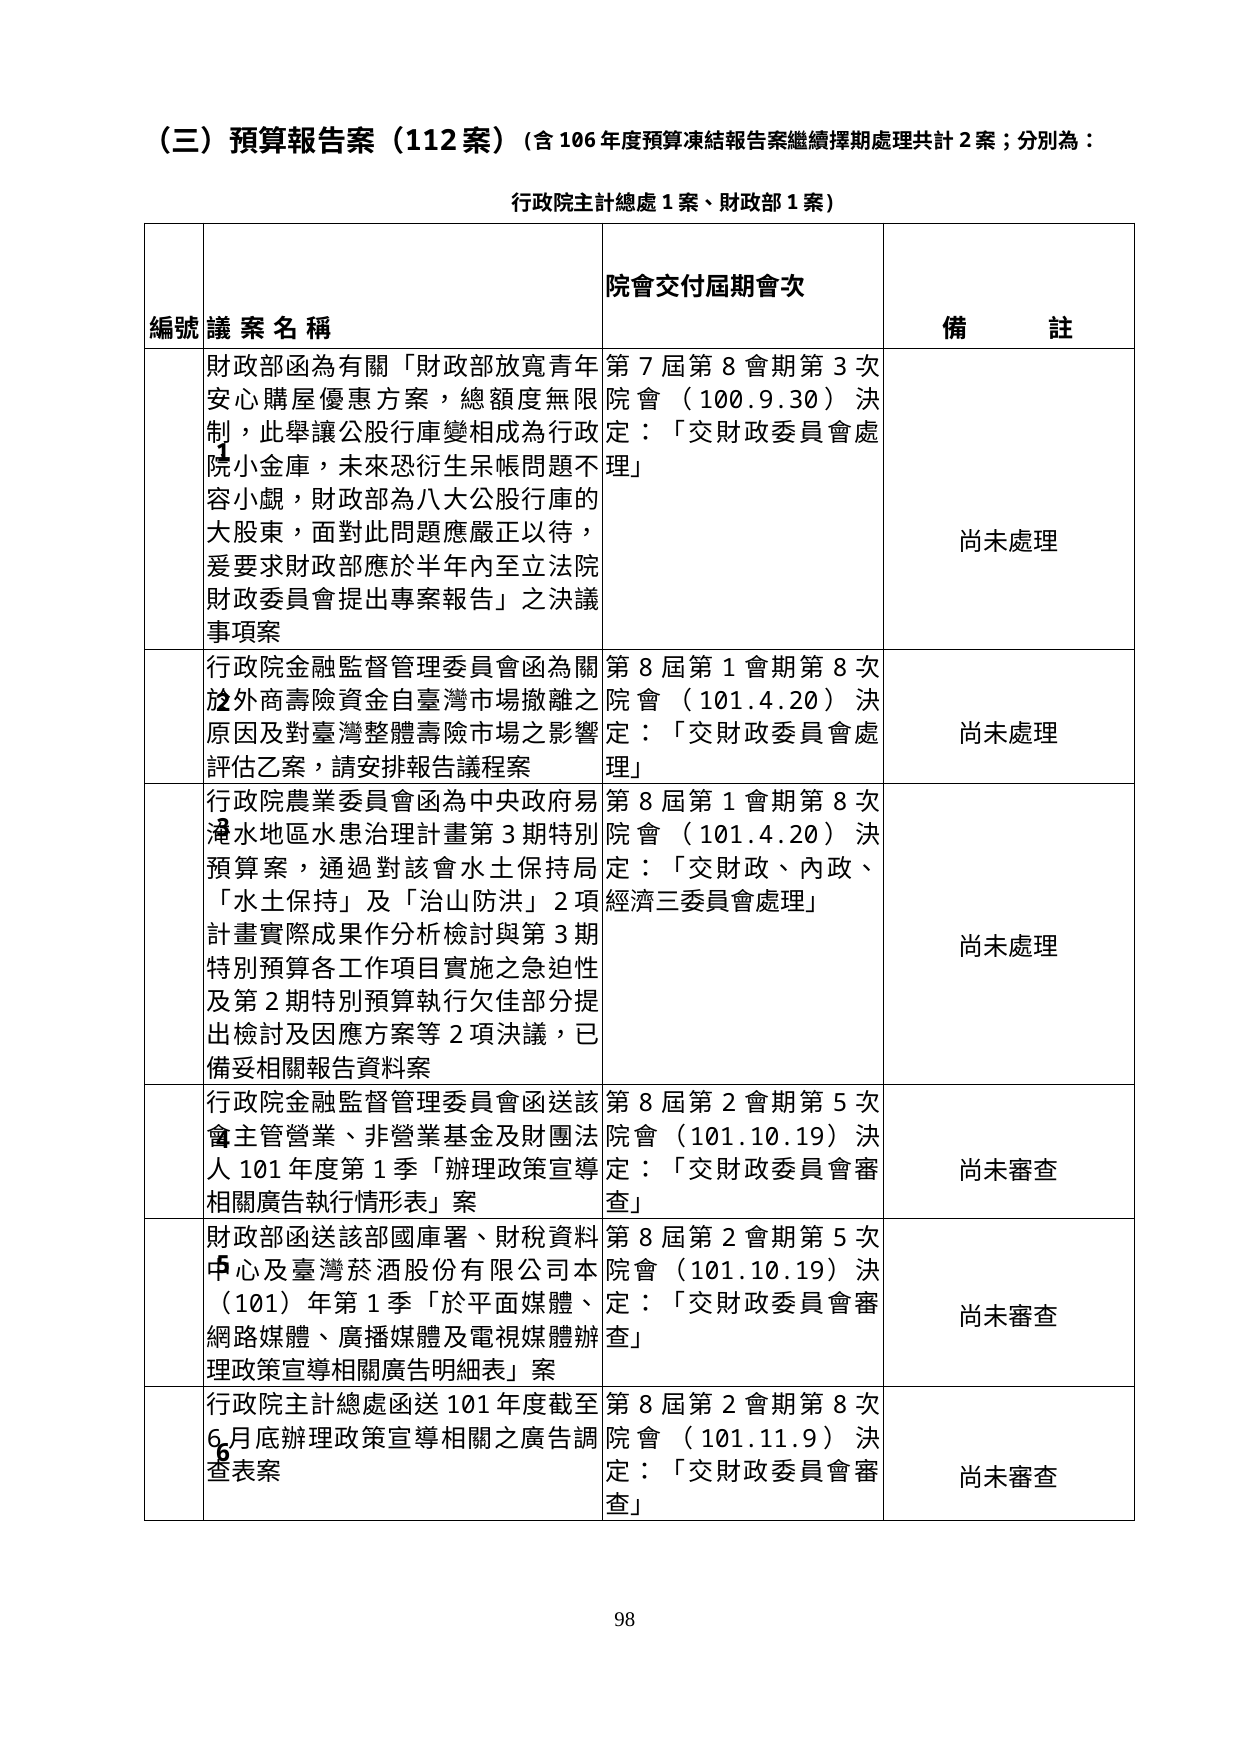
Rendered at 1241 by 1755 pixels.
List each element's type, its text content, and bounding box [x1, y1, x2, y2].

table_cell [145, 1219, 203, 1386]
text 行政院主計總處1案、財政部1案) [142, 160, 1107, 222]
table_cell 行政院主計總處函送101年度截至6月底辦理政策宣導相關之廣告調查表案 [204, 1387, 602, 1520]
table_cell 尚未審查 [884, 1085, 1134, 1218]
table_cell 尚未處理 [884, 349, 1134, 648]
table_cell [145, 1085, 203, 1218]
table_cell [145, 349, 203, 648]
table_cell 第7屆第8會期第3次院會（100.9.30）決定：「交財政委員會處理」 [603, 349, 883, 648]
table_header 備 註 [884, 224, 1134, 347]
table_cell [145, 1387, 203, 1520]
table_cell 第8屆第1會期第8次院會（101.4.20）決定：「交財政、內政、經濟三委員會處理」 [603, 784, 883, 1084]
table_cell 行政院金融監督管理委員會函為關於外商壽險資金自臺灣市場撤離之原因及對臺灣整體壽險市場之影響評估乙案，請安排報告議程案 [204, 650, 602, 783]
table_cell 財政部函送該部國庫署、財稅資料中心及臺灣菸酒股份有限公司本（101）年第1季「於平面媒體、網路媒體、廣播媒體及電視媒體辦理政策宣導相關廣告明細表」案 [204, 1219, 602, 1386]
table_cell 行政院金融監督管理委員會函送該會主管營業、非營業基金及財團法人101年度第1季「辦理政策宣導相關廣告執行情形表」案 [204, 1085, 602, 1218]
table_cell 第8屆第2會期第5次院會（101.10.19）決定：「交財政委員會審查」 [603, 1085, 883, 1218]
table_cell 財政部函為有關「財政部放寬青年安心購屋優惠方案，總額度無限制，此舉讓公股行庫變相成為行政院小金庫，未來恐衍生呆帳問題不容小覷，財政部為八大公股行庫的大股東，面對此問題應嚴正以待，爰要求財政部應於半年內至立法院財政委員會提出專案報告」之決議事項案 [204, 349, 602, 648]
table_cell 第8屆第2會期第8次院會（101.11.9）決定：「交財政委員會審查」 [603, 1387, 883, 1520]
table_cell 行政院農業委員會函為中央政府易淹水地區水患治理計畫第3期特別預算案，通過對該會水土保持局「水土保持」及「治山防洪」2項計畫實際成果作分析檢討與第3期特別預算各工作項目實施之急迫性及第2期特別預算執行欠佳部分提出檢討及因應方案等2項決議，已備妥相關報告資料案 [204, 784, 602, 1084]
table_header 編號 [145, 224, 203, 347]
table_cell [145, 784, 203, 1084]
table_cell 第8屆第1會期第8次院會（101.4.20）決定：「交財政委員會處理」 [603, 650, 883, 783]
table_cell [145, 650, 203, 783]
table_header 議案名稱 [204, 224, 602, 347]
table_header 院會交付屆期會次 [603, 224, 883, 347]
text （三）預算報告案（112案）(含106年度預算凍結報告案繼續擇期處理共計2案；分別為： [142, 97, 1146, 160]
table_cell 尚未處理 [884, 650, 1134, 783]
table_cell 尚未審查 [884, 1387, 1134, 1520]
table_cell 尚未處理 [884, 784, 1134, 1084]
table_cell 第8屆第2會期第5次院會（101.10.19）決定：「交財政委員會審查」 [603, 1219, 883, 1386]
table_cell 尚未審查 [884, 1219, 1134, 1386]
